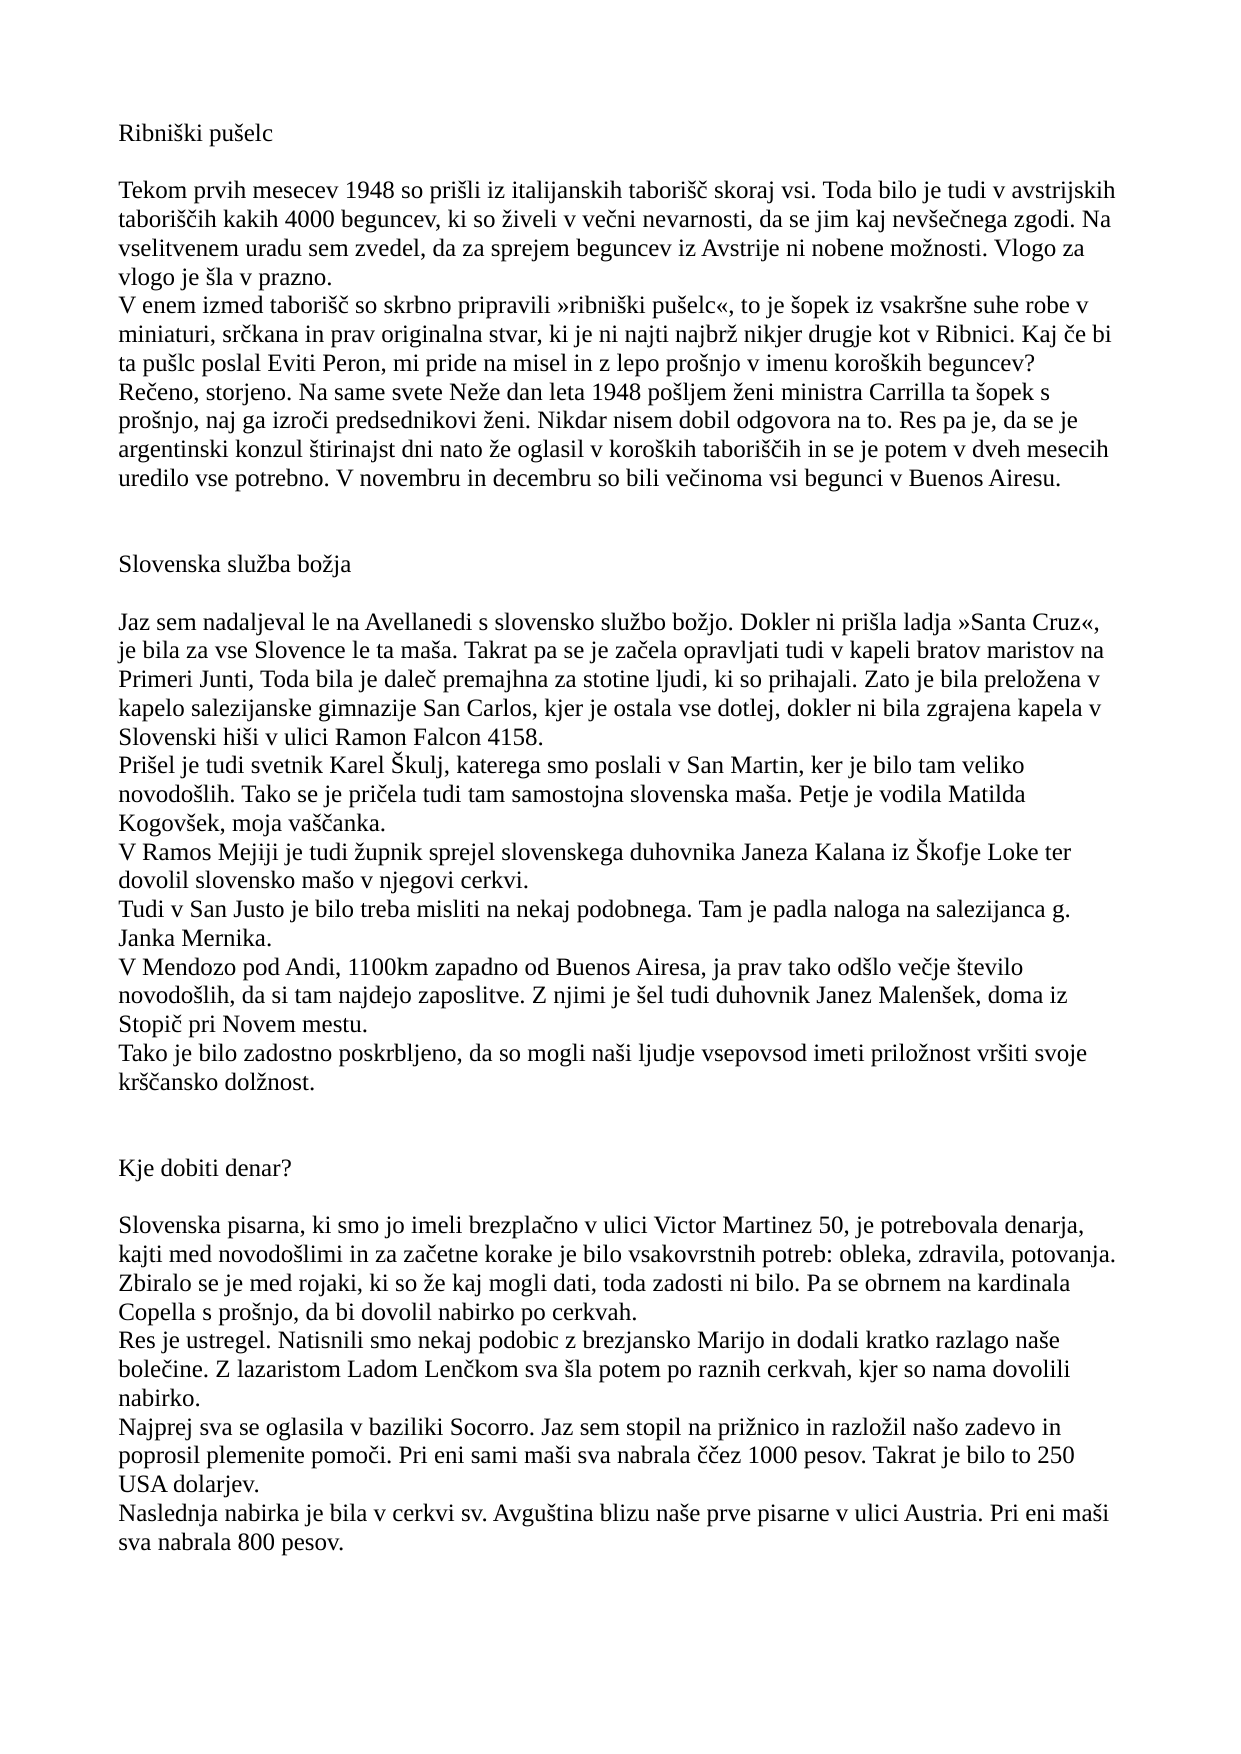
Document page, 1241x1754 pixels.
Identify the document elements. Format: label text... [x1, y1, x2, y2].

text Res je ustregel. Natisnili smo nekaj podobic z brezjansko Marijo in dodali kratko razlago naše bolečine. Z lazaristom Ladom Lenčkom sva šla potem po raznih cerkvah, kjer so nama dovolili nabirko. [118, 1326, 1122, 1412]
text Tekom prvih mesecev 1948 so prišli iz italijanskih taborišč skoraj vsi. Toda bilo je tudi v avstrijskih taboriščih kakih 4000 beguncev, ki so živeli v večni nevarnosti, da se jim kaj nevšečnega zgodi. Na vselitvenem uradu sem zvedel, da za sprejem beguncev iz Avstrije ni nobene možnosti. Vlogo za vlogo je šla v prazno. [118, 176, 1122, 291]
text Tudi v San Justo je bilo treba misliti na nekaj podobnega. Tam je padla naloga na salezijanca g. Janka Mernika. [118, 894, 1122, 952]
text Ribniški pušelc [118, 118, 1122, 147]
text V Mendozo pod Andi, 1100km zapadno od Buenos Airesa, ja prav tako odšlo večje število novodošlih, da si tam najdejo zaposlitve. Z njimi je šel tudi duhovnik Janez Malenšek, doma iz Stopič pri Novem mestu. [118, 952, 1122, 1038]
text Slovenska pisarna, ki smo jo imeli brezplačno v ulici Victor Martinez 50, je potrebovala denarja, kajti med novodošlimi in za začetne korake je bilo vsakovrstnih potreb: obleka, zdravila, potovanja. Zbiralo se je med rojaki, ki so že kaj mogli dati, toda zadosti ni bilo. Pa se obrnem na kardinala Copella s prošnjo, da bi dovolil nabirko po cerkvah. [118, 1211, 1122, 1326]
text V Ramos Mejiji je tudi župnik sprejel slovenskega duhovnika Janeza Kalana iz Škofje Loke ter dovolil slovensko mašo v njegovi cerkvi. [118, 837, 1122, 894]
text Jaz sem nadaljeval le na Avellanedi s slovensko službo božjo. Dokler ni prišla ladja »Santa Cruz«, je bila za vse Slovence le ta maša. Takrat pa se je začela opravljati tudi v kapeli bratov maristov na Primeri Junti, Toda bila je daleč premajhna za stotine ljudi, ki so prihajali. Zato je bila preložena v kapelo salezijanske gimnazije San Carlos, kjer je ostala vse dotlej, dokler ni bila zgrajena kapela v Slovenski hiši v ulici Ramon Falcon 4158. [118, 607, 1122, 751]
text Najprej sva se oglasila v baziliki Socorro. Jaz sem stopil na prižnico in razložil našo zadevo in poprosil plemenite pomoči. Pri eni sami maši sva nabrala ččez 1000 pesov. Takrat je bilo to 250 USA dolarjev. [118, 1412, 1122, 1498]
text Tako je bilo zadostno poskrbljeno, da so mogli naši ljudje vsepovsod imeti priložnost vršiti svoje krščansko dolžnost. [118, 1038, 1122, 1096]
text Prišel je tudi svetnik Karel Škulj, katerega smo poslali v San Martin, ker je bilo tam veliko novodošlih. Tako se je pričela tudi tam samostojna slovenska maša. Petje je vodila Matilda Kogovšek, moja vaščanka. [118, 751, 1122, 837]
text Slovenska služba božja [118, 549, 1122, 578]
text Kje dobiti denar? [118, 1153, 1122, 1182]
text Rečeno, storjeno. Na same svete Neže dan leta 1948 pošljem ženi ministra Carrilla ta šopek s prošnjo, naj ga izroči predsednikovi ženi. Nikdar nisem dobil odgovora na to. Res pa je, da se je argentinski konzul štirinajst dni nato že oglasil v koroških taboriščih in se je potem v dveh mesecih uredilo vse potrebno. V novembru in decembru so bili večinoma vsi begunci v Buenos Airesu. [118, 377, 1122, 492]
text V enem izmed taborišč so skrbno pripravili »ribniški pušelc«, to je šopek iz vsakršne suhe robe v miniaturi, srčkana in prav originalna stvar, ki je ni najti najbrž nikjer drugje kot v Ribnici. Kaj če bi ta pušlc poslal Eviti Peron, mi pride na misel in z lepo prošnjo v imenu koroških beguncev? [118, 291, 1122, 377]
text Naslednja nabirka je bila v cerkvi sv. Avguština blizu naše prve pisarne v ulici Austria. Pri eni maši sva nabrala 800 pesov. [118, 1498, 1122, 1556]
